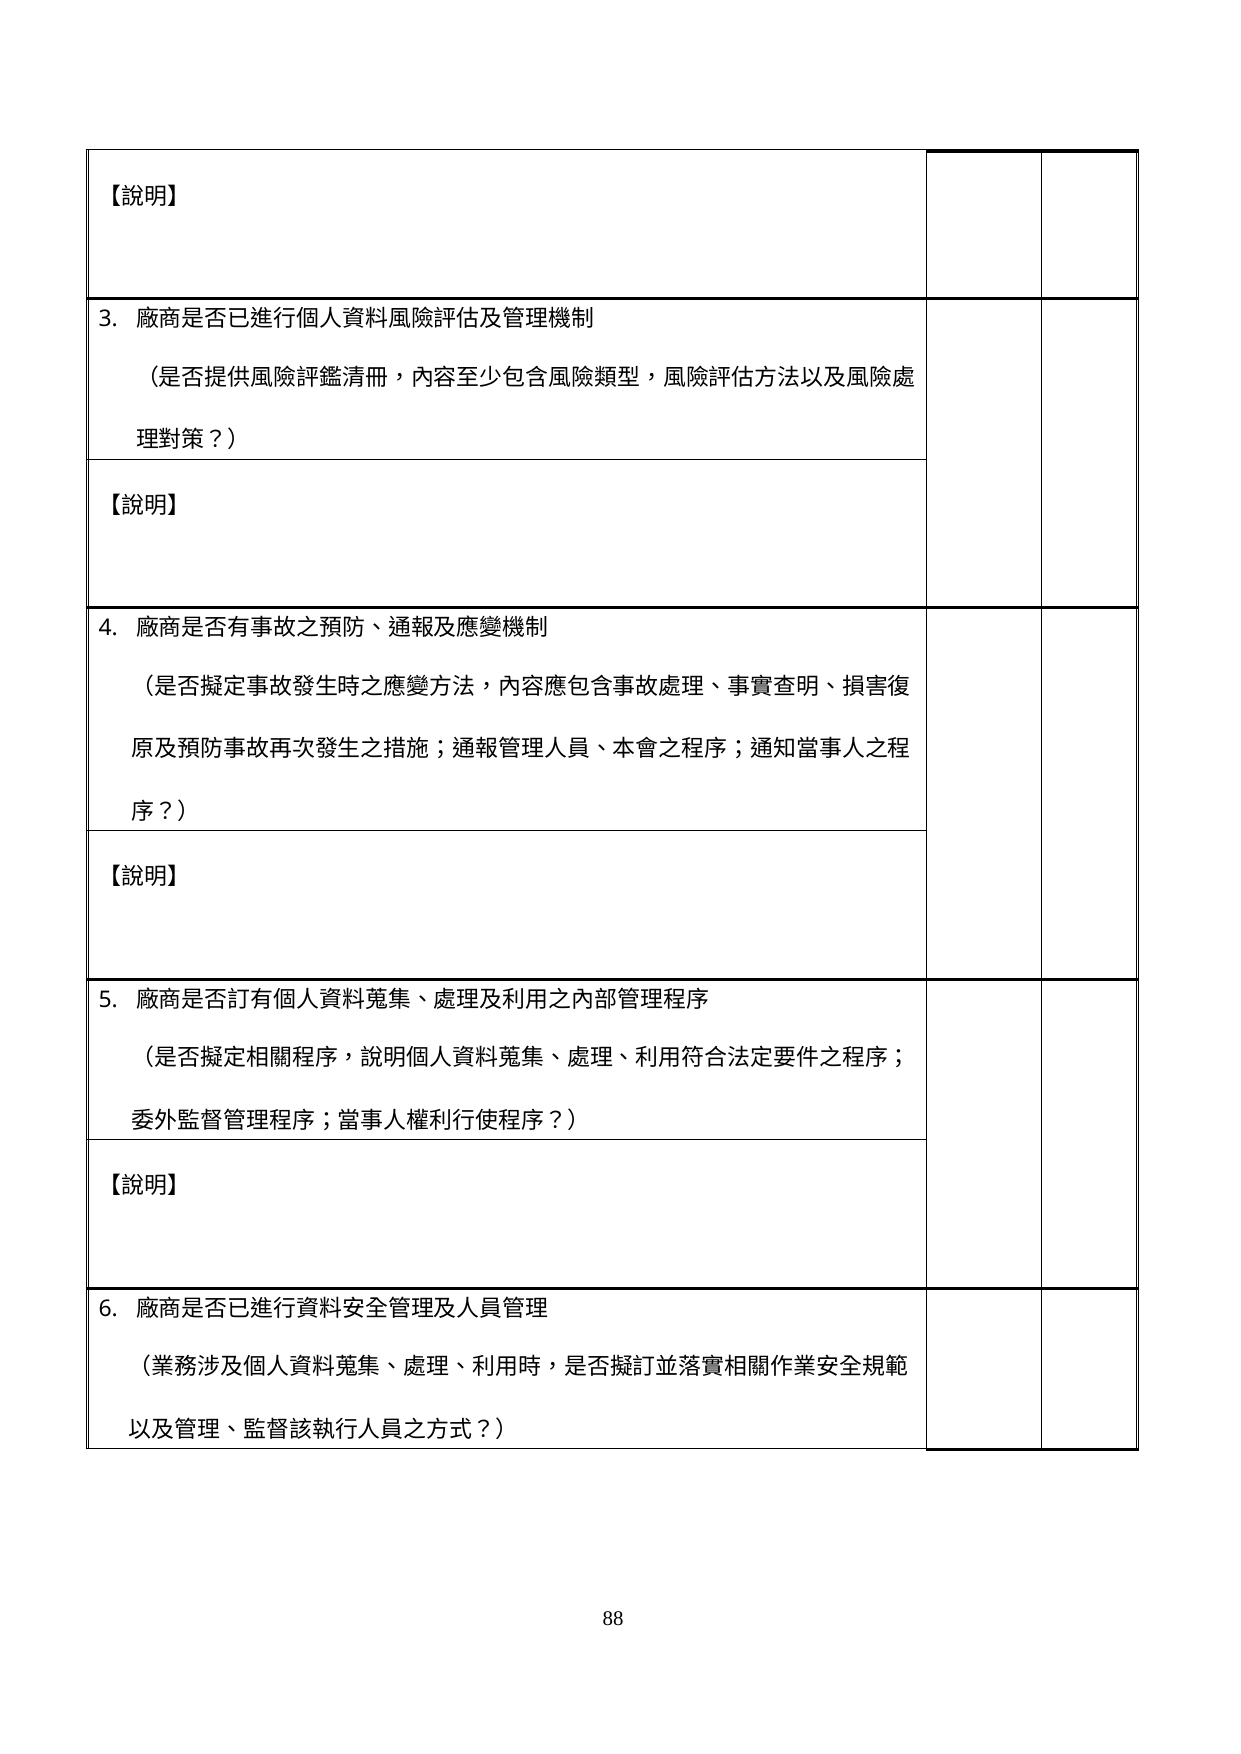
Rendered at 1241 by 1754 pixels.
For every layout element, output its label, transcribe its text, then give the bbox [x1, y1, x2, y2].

table_cell [927, 981, 1041, 1287]
table_cell 【說明】 [89, 150, 926, 297]
table_cell [1042, 153, 1136, 297]
table_cell [1042, 300, 1136, 606]
table_cell [1042, 1290, 1136, 1448]
table_cell [927, 609, 1041, 978]
table_cell 【說明】 [89, 1140, 926, 1287]
table_cell 【說明】 [89, 460, 926, 606]
table_cell [1042, 609, 1136, 978]
table_cell 廠商是否已進行個人資料風險評估及管理機制 （是否提供風險評鑑清冊，內容至少包含風險類型，風險評估方法以及風險處理對策？） [89, 300, 926, 458]
table_cell [927, 1290, 1041, 1448]
table_cell 廠商是否訂有個人資料蒐集、處理及利用之內部管理程序 （是否擬定相關程序，說明個人資料蒐集、處理、利用符合法定要件之程序；委外監督管理程序；當事人權利行使程序？） [89, 981, 926, 1139]
table_cell [927, 300, 1041, 606]
table_cell 【說明】 [89, 831, 926, 978]
table_cell [1042, 981, 1136, 1287]
table_cell [927, 153, 1041, 297]
table_cell 廠商是否有事故之預防、通報及應變機制 （是否擬定事故發生時之應變方法，內容應包含事故處理、事實查明、損害復原及預防事故再次發生之措施；通報管理人員、本會之程序；通知當事人之程序？） [89, 609, 926, 830]
table_cell 廠商是否已進行資料安全管理及人員管理 （業務涉及個人資料蒐集、處理、利用時，是否擬訂並落實相關作業安全規範以及管理、監督該執行人員之方式？） [89, 1290, 926, 1448]
